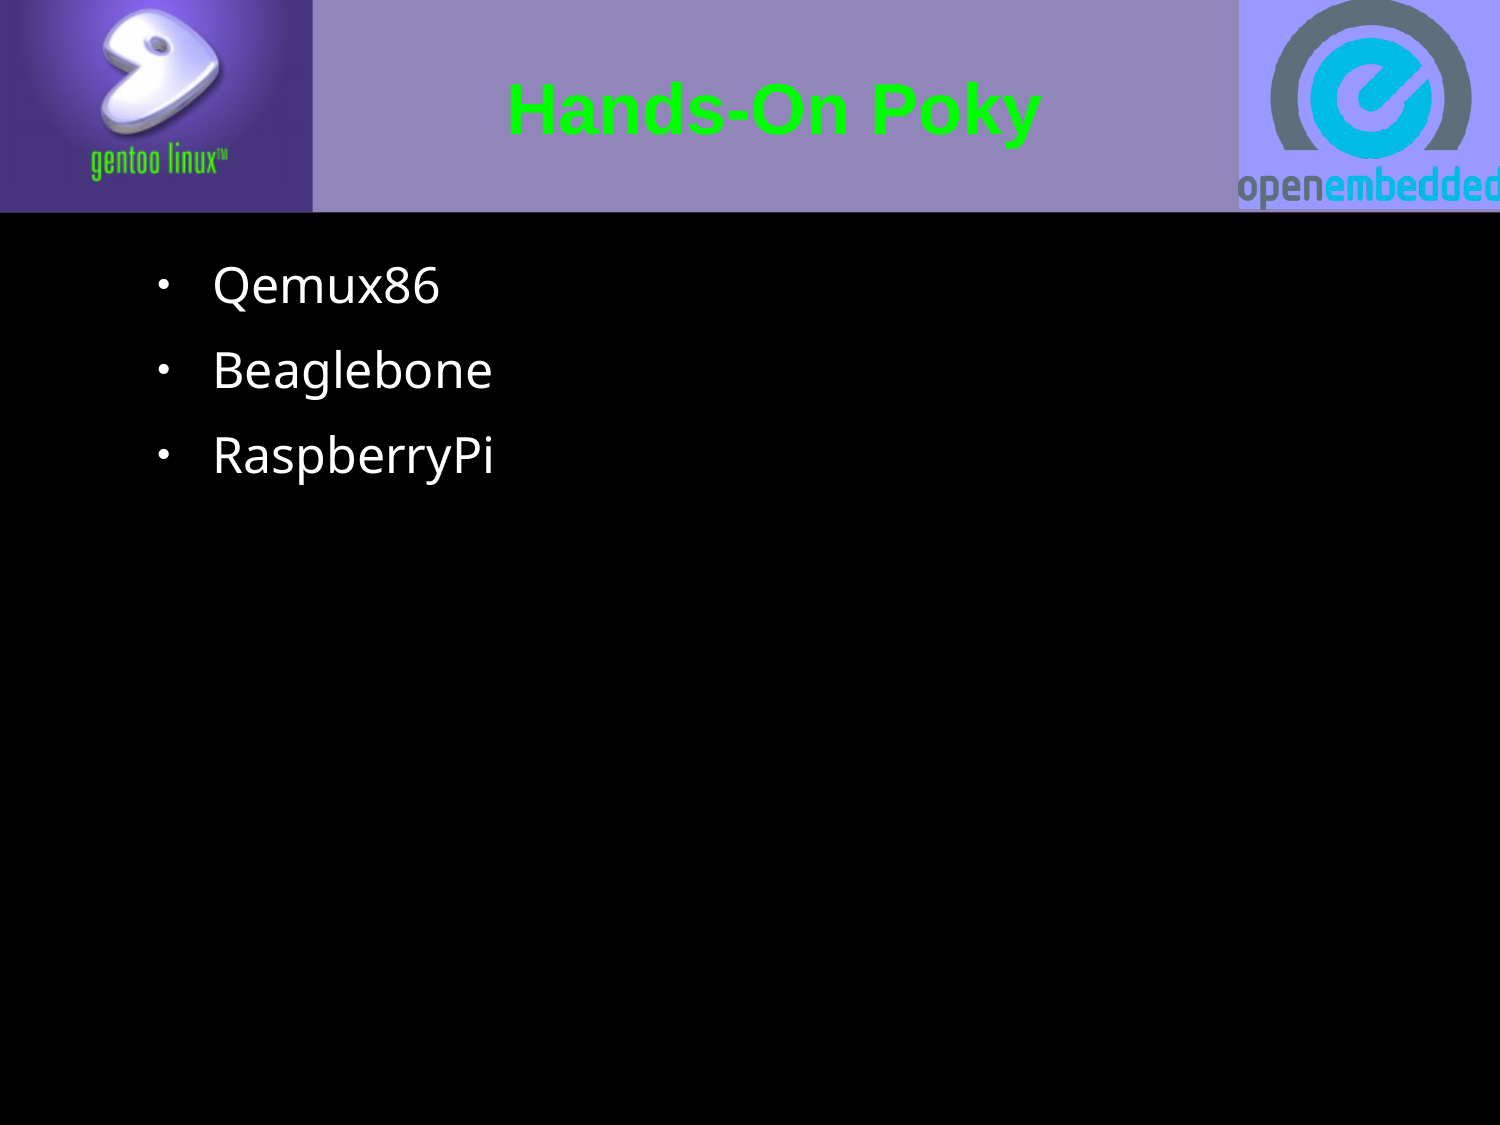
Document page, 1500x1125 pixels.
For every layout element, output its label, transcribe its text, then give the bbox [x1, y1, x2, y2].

picture [0, 0, 302, 184]
picture [1238, 0, 1500, 210]
list Qemux86 Beaglebone RaspberryPi [99, 249, 1388, 903]
title Hands-On Poky [319, 12, 1230, 201]
